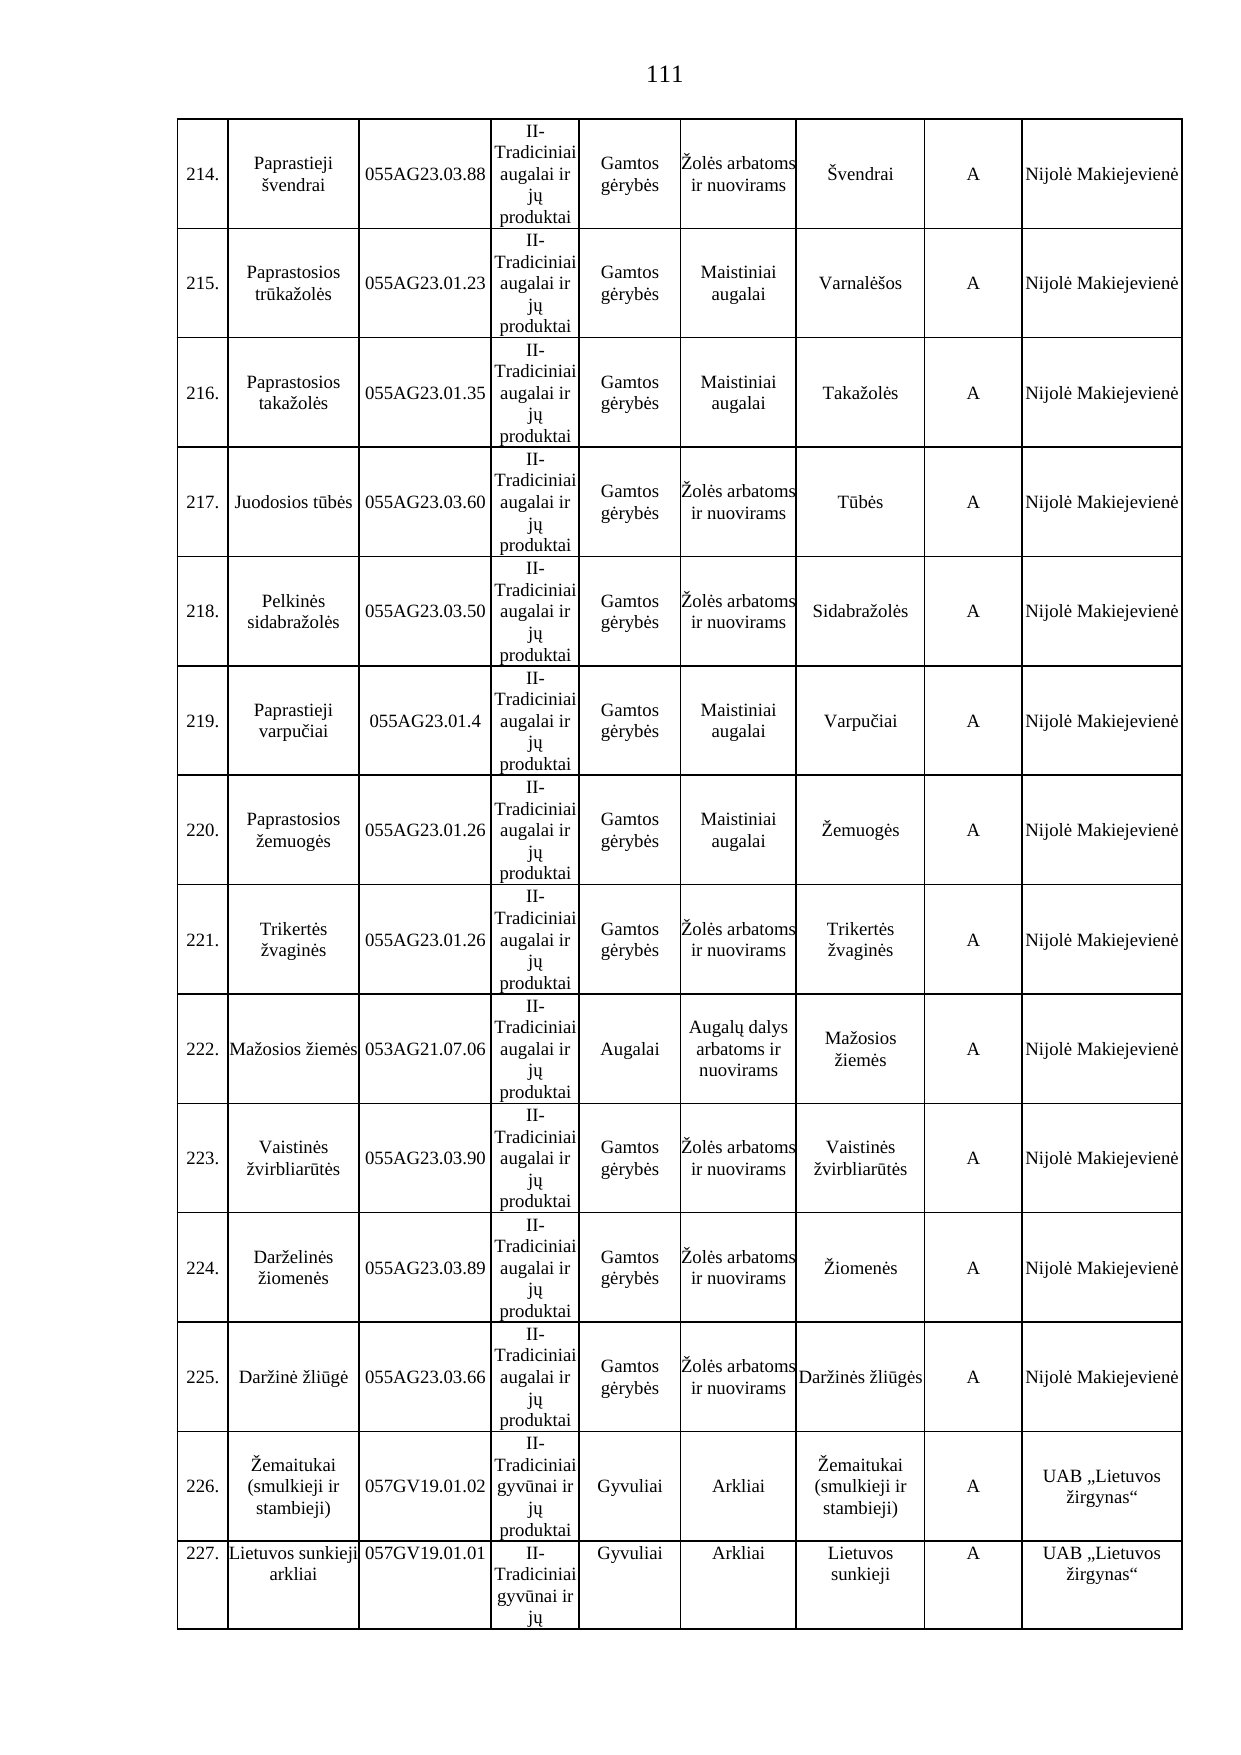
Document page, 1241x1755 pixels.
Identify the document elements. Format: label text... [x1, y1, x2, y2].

table_cell II-Tradiciniai augalai ir jų produktai [492, 338, 578, 446]
table_cell 224. [178, 1213, 227, 1321]
table_cell 225. [178, 1323, 227, 1431]
table_cell Trikertės žvaginės [229, 885, 358, 993]
table_cell 217. [178, 448, 227, 556]
table_cell Augalų dalys arbatoms ir nuovirams [681, 995, 795, 1102]
table_cell 055AG23.01.26 [360, 776, 490, 884]
table_cell Nijolė Makiejevienė [1023, 1104, 1181, 1212]
table_cell 220. [178, 776, 227, 884]
table_cell Gamtos gėrybės [580, 885, 680, 993]
table_cell 055AG23.03.90 [360, 1104, 490, 1212]
table_cell Žolės arbatoms ir nuovirams [681, 1104, 795, 1212]
table_cell Lietuvos sunkieji arkliai [229, 1542, 358, 1628]
table_cell 055AG23.01.4 [360, 667, 490, 774]
table_cell Mažosios žiemės [797, 995, 924, 1102]
table_cell Vaistinės žvirbliarūtės [229, 1104, 358, 1212]
table_cell Arkliai [681, 1542, 795, 1628]
table_cell Žemuogės [797, 776, 924, 884]
table_cell II-Tradiciniai augalai ir jų produktai [492, 448, 578, 556]
table_cell Paprastosios takažolės [229, 338, 358, 446]
table_cell A [925, 1104, 1021, 1212]
table_cell Maistiniai augalai [681, 776, 795, 884]
table_cell Žolės arbatoms ir nuovirams [681, 885, 795, 993]
table_cell 055AG23.01.26 [360, 885, 490, 993]
table_cell Gamtos gėrybės [580, 1323, 680, 1431]
table_cell A [925, 448, 1021, 556]
table_cell Darželinės žiomenės [229, 1213, 358, 1321]
table_cell Varpučiai [797, 667, 924, 774]
table_cell II-Tradiciniai augalai ir jų produktai [492, 776, 578, 884]
table_cell Juodosios tūbės [229, 448, 358, 556]
table_cell Sidabražolės [797, 557, 924, 665]
table_cell Gamtos gėrybės [580, 1213, 680, 1321]
table_cell II-Tradiciniai augalai ir jų produktai [492, 1104, 578, 1212]
table_cell 219. [178, 667, 227, 774]
table_cell Švendrai [797, 120, 924, 227]
table_cell A [925, 995, 1021, 1102]
table_cell Žemaitukai (smulkieji ir stambieji) [797, 1432, 924, 1540]
table_cell Žemaitukai (smulkieji ir stambieji) [229, 1432, 358, 1540]
table_cell Arkliai [681, 1432, 795, 1540]
table_cell Gamtos gėrybės [580, 338, 680, 446]
table_cell Gyvuliai [580, 1542, 680, 1628]
table_cell Nijolė Makiejevienė [1023, 995, 1181, 1102]
table_cell A [925, 229, 1021, 337]
table_cell 055AG23.03.89 [360, 1213, 490, 1321]
table_cell Mažosios žiemės [229, 995, 358, 1102]
table_cell Gamtos gėrybės [580, 557, 680, 665]
table_cell 222. [178, 995, 227, 1102]
table_cell Gamtos gėrybės [580, 776, 680, 884]
table_cell II-Tradiciniai gyvūnai ir jų [492, 1542, 578, 1628]
table_cell A [925, 1213, 1021, 1321]
table_cell Takažolės [797, 338, 924, 446]
table_cell 226. [178, 1432, 227, 1540]
table_cell 057GV19.01.01 [360, 1542, 490, 1628]
table_cell 055AG23.03.60 [360, 448, 490, 556]
table_cell 223. [178, 1104, 227, 1212]
table_cell Vaistinės žvirbliarūtės [797, 1104, 924, 1212]
table_cell Nijolė Makiejevienė [1023, 1323, 1181, 1431]
table_cell Augalai [580, 995, 680, 1102]
table_cell A [925, 338, 1021, 446]
table_cell Nijolė Makiejevienė [1023, 1213, 1181, 1321]
table_cell A [925, 776, 1021, 884]
table_cell A [925, 667, 1021, 774]
table_cell 055AG23.03.66 [360, 1323, 490, 1431]
table_cell Žiomenės [797, 1213, 924, 1321]
table_cell II-Tradiciniai augalai ir jų produktai [492, 1213, 578, 1321]
table_cell II-Tradiciniai augalai ir jų produktai [492, 885, 578, 993]
table_cell Paprastosios žemuogės [229, 776, 358, 884]
table_cell Maistiniai augalai [681, 667, 795, 774]
table_cell Gamtos gėrybės [580, 229, 680, 337]
table_cell 215. [178, 229, 227, 337]
table_cell Paprastosios trūkažolės [229, 229, 358, 337]
table_cell Gamtos gėrybės [580, 448, 680, 556]
table_cell II-Tradiciniai augalai ir jų produktai [492, 995, 578, 1102]
table_cell Daržinės žliūgės [797, 1323, 924, 1431]
table_cell II-Tradiciniai augalai ir jų produktai [492, 667, 578, 774]
table_cell II-Tradiciniai augalai ir jų produktai [492, 120, 578, 227]
table_cell Nijolė Makiejevienė [1023, 885, 1181, 993]
table_cell 055AG23.03.50 [360, 557, 490, 665]
table_cell Gamtos gėrybės [580, 120, 680, 227]
table_cell A [925, 1323, 1021, 1431]
table_cell II-Tradiciniai augalai ir jų produktai [492, 229, 578, 337]
table_cell A [925, 885, 1021, 993]
table_cell 055AG23.01.23 [360, 229, 490, 337]
table_cell II-Tradiciniai gyvūnai ir jų produktai [492, 1432, 578, 1540]
table_cell Gyvuliai [580, 1432, 680, 1540]
table_cell Nijolė Makiejevienė [1023, 557, 1181, 665]
table_cell Tūbės [797, 448, 924, 556]
table_cell A [925, 1542, 1021, 1628]
table_cell Žolės arbatoms ir nuovirams [681, 557, 795, 665]
table_cell 216. [178, 338, 227, 446]
table_cell 214. [178, 120, 227, 227]
table_cell Varnalėšos [797, 229, 924, 337]
table_cell 221. [178, 885, 227, 993]
table_cell 055AG23.01.35 [360, 338, 490, 446]
table_cell Žolės arbatoms ir nuovirams [681, 1323, 795, 1431]
table_cell A [925, 557, 1021, 665]
table_cell Paprastieji švendrai [229, 120, 358, 227]
table_cell Nijolė Makiejevienė [1023, 229, 1181, 337]
table_cell 227. [178, 1542, 227, 1628]
table_cell Trikertės žvaginės [797, 885, 924, 993]
table_cell Žolės arbatoms ir nuovirams [681, 120, 795, 227]
table_cell UAB „Lietuvos žirgynas“ [1023, 1432, 1181, 1540]
table_cell Daržinė žliūgė [229, 1323, 358, 1431]
table_cell II-Tradiciniai augalai ir jų produktai [492, 557, 578, 665]
table_cell Žolės arbatoms ir nuovirams [681, 448, 795, 556]
table_cell Žolės arbatoms ir nuovirams [681, 1213, 795, 1321]
table_cell 218. [178, 557, 227, 665]
table_cell Nijolė Makiejevienė [1023, 776, 1181, 884]
table_cell Gamtos gėrybės [580, 1104, 680, 1212]
table_cell A [925, 120, 1021, 227]
table_cell Gamtos gėrybės [580, 667, 680, 774]
table_cell II-Tradiciniai augalai ir jų produktai [492, 1323, 578, 1431]
table_cell Nijolė Makiejevienė [1023, 120, 1181, 227]
table_cell 055AG23.03.88 [360, 120, 490, 227]
table_cell Pelkinės sidabražolės [229, 557, 358, 665]
table_cell Nijolė Makiejevienė [1023, 338, 1181, 446]
table_cell 057GV19.01.02 [360, 1432, 490, 1540]
table_cell Nijolė Makiejevienė [1023, 667, 1181, 774]
table_cell UAB „Lietuvos žirgynas“ [1023, 1542, 1181, 1628]
table_cell Lietuvos sunkieji [797, 1542, 924, 1628]
table_cell A [925, 1432, 1021, 1540]
table_cell Nijolė Makiejevienė [1023, 448, 1181, 556]
table_cell 053AG21.07.06 [360, 995, 490, 1102]
table_cell Maistiniai augalai [681, 229, 795, 337]
table_cell Paprastieji varpučiai [229, 667, 358, 774]
table_cell Maistiniai augalai [681, 338, 795, 446]
